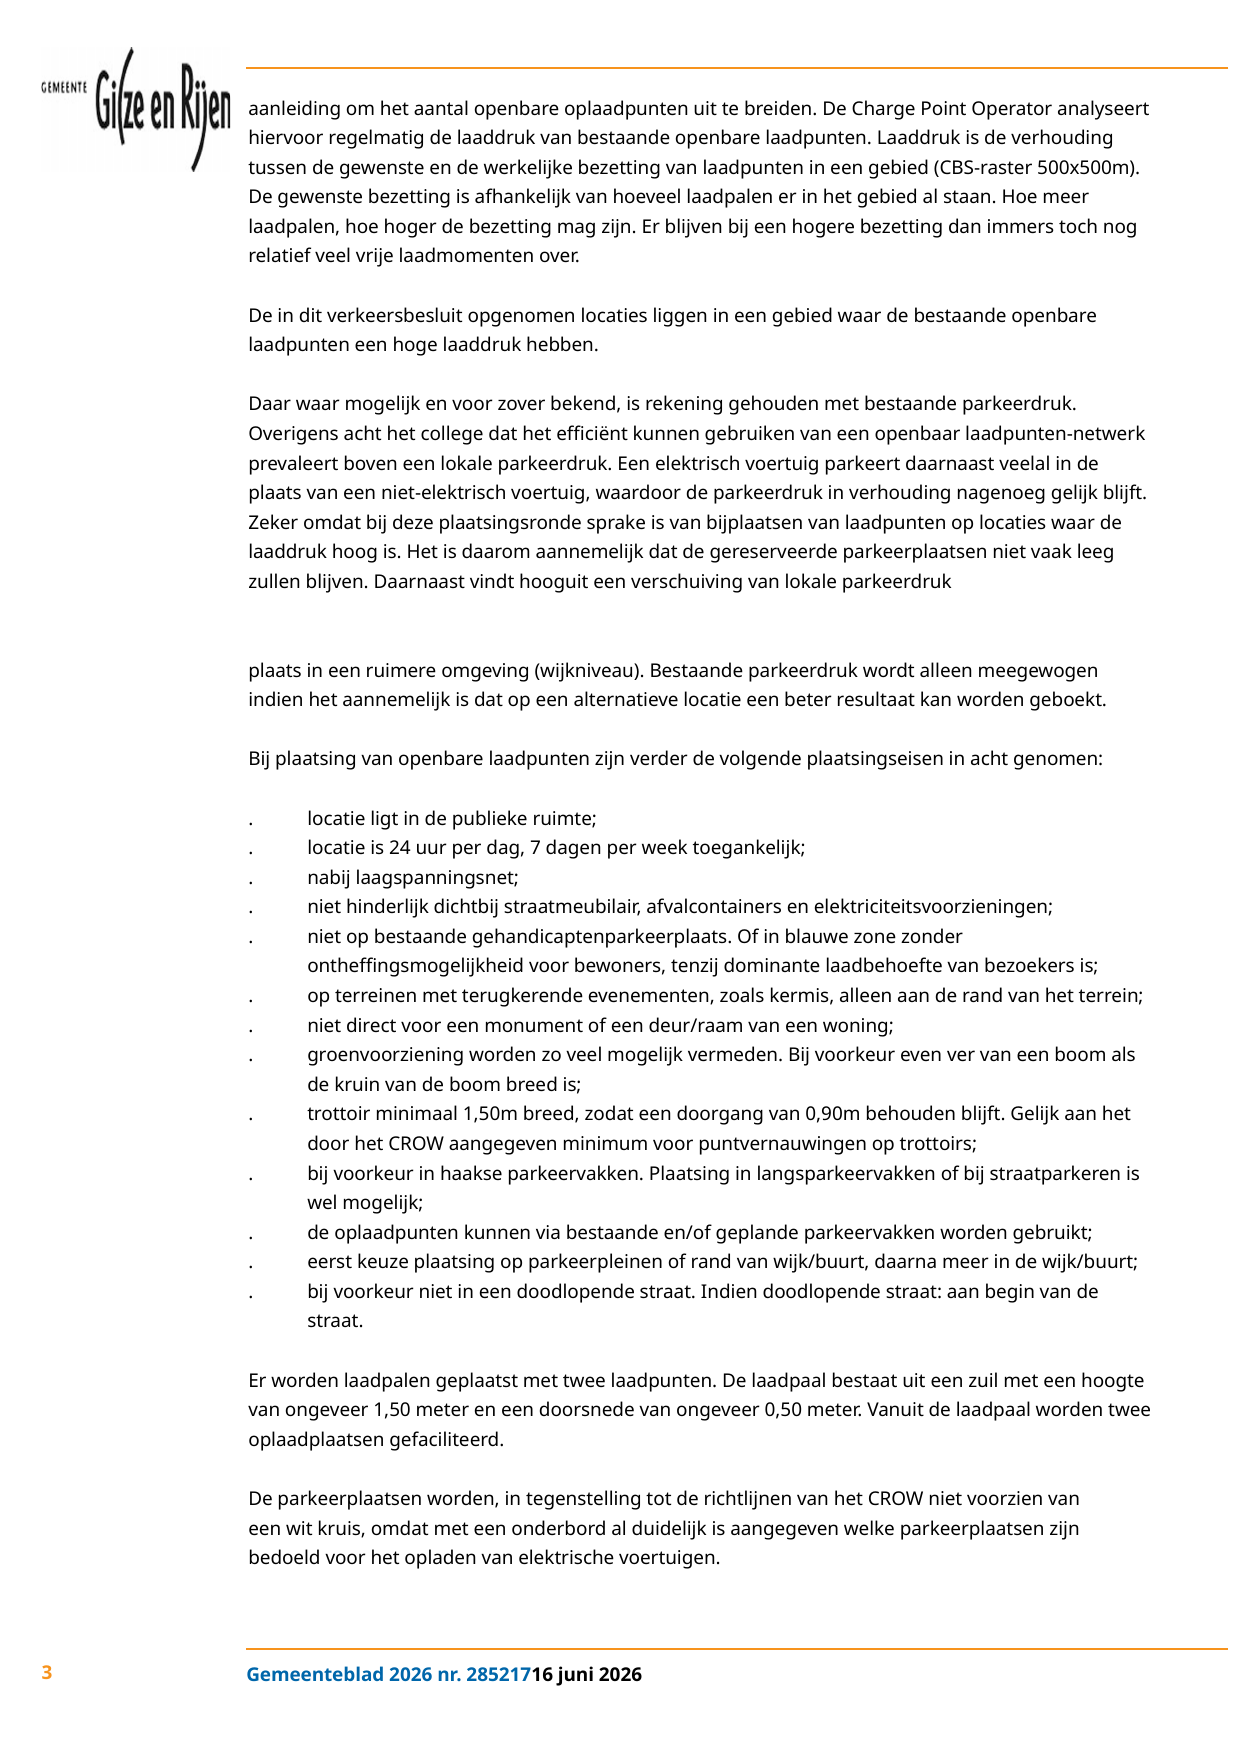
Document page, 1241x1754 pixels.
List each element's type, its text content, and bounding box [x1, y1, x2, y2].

list locatie ligt in de publieke ruimte; [248, 805, 1152, 831]
list locatie is 24 uur per dag, 7 dagen per week toegankelijk; [248, 834, 1152, 860]
list niet direct voor een monument of een deur/raam van een woning; [248, 1012, 1152, 1038]
list niet op bestaande gehandicaptenparkeerplaats. Of in blauwe zone zonder ontheffingsmogelijkheid voor bewoners, tenzij dominante laadbehoefte van bezoekers is; [248, 923, 1152, 978]
picture [41, 47, 231, 172]
text De parkeerplaatsen worden, in tegenstelling tot de richtlijnen van het CROW niet voorzien van [248, 1485, 1152, 1511]
list de oplaadpunten kunnen via bestaande en/of geplande parkeervakken worden gebruikt; [248, 1219, 1152, 1245]
list eerst keuze plaatsing op parkeerpleinen of rand van wijk/buurt, daarna meer in de wijk/buurt; [248, 1248, 1152, 1274]
list op terreinen met terugkerende evenementen, zoals kermis, alleen aan de rand van het terrein; [248, 982, 1152, 1008]
list niet hinderlijk dichtbij straatmeubilair, afvalcontainers en elektriciteitsvoorzieningen; [248, 893, 1152, 919]
text aanleiding om het aantal openbare oplaadpunten uit te breiden. De Charge Point Operator analyseert hiervoor regelmatig de laaddruk van bestaande openbare laadpunten. Laaddruk is de verhouding tussen de gewenste en de werkelijke bezetting van laadpunten in een gebied (CBS-raster 500x500m). De gewenste bezetting is afhankelijk van hoeveel laadpalen er in het gebied al staan. Hoe meer laadpalen, hoe hoger de bezetting mag zijn. Er blijven bij een hogere bezetting dan immers toch nog relatief veel vrije laadmomenten over. [248, 95, 1152, 268]
text plaats in een ruimere omgeving (wijkniveau). Bestaande parkeerdruk wordt alleen meegewogen indien het aannemelijk is dat op een alternatieve locatie een beter resultaat kan worden geboekt. [248, 657, 1152, 712]
list bij voorkeur in haakse parkeervakken. Plaatsing in langsparkeervakken of bij straatparkeren is wel mogelijk; [248, 1160, 1152, 1215]
text Bij plaatsing van openbare laadpunten zijn verder de volgende plaatsingseisen in acht genomen: [248, 746, 1152, 771]
text bedoeld voor het opladen van elektrische voertuigen. [248, 1544, 1152, 1570]
list nabij laagspanningsnet; [248, 864, 1152, 890]
text Daar waar mogelijk en voor zover bekend, is rekening gehouden met bestaande parkeerdruk. Overigens acht het college dat het efficiënt kunnen gebruiken van een openbaar laadpunten-netwerk prevaleert boven een lokale parkeerdruk. Een elektrisch voertuig parkeert daarnaast veelal in de plaats van een niet-elektrisch voertuig, waardoor de parkeerdruk in verhouding nagenoeg gelijk blijft. Zeker omdat bij deze plaatsingsronde sprake is van bijplaatsen van laadpunten op locaties waar de laaddruk hoog is. Het is daarom aannemelijk dat de gereserveerde parkeerplaatsen niet vaak leeg zullen blijven. Daarnaast vindt hooguit een verschuiving van lokale parkeerdruk [248, 391, 1152, 594]
list trottoir minimaal 1,50m breed, zodat een doorgang van 0,90m behouden blijft. Gelijk aan het door het CROW aangegeven minimum voor puntvernauwingen op trottoirs; [248, 1101, 1152, 1156]
list groenvoorziening worden zo veel mogelijk vermeden. Bij voorkeur even ver van een boom als de kruin van de boom breed is; [248, 1041, 1152, 1097]
text Er worden laadpalen geplaatst met twee laadpunten. De laadpaal bestaat uit een zuil met een hoogte van ongeveer 1,50 meter en een doorsnede van ongeveer 0,50 meter. Vanuit de laadpaal worden twee oplaadplaatsen gefaciliteerd. [248, 1367, 1152, 1452]
list bij voorkeur niet in een doodlopende straat. Indien doodlopende straat: aan begin van de straat. [248, 1278, 1152, 1333]
text De in dit verkeersbesluit opgenomen locaties liggen in een gebied waar de bestaande openbare laadpunten een hoge laaddruk hebben. [248, 302, 1152, 357]
text een wit kruis, omdat met een onderbord al duidelijk is aangegeven welke parkeerplaatsen zijn [248, 1515, 1152, 1541]
